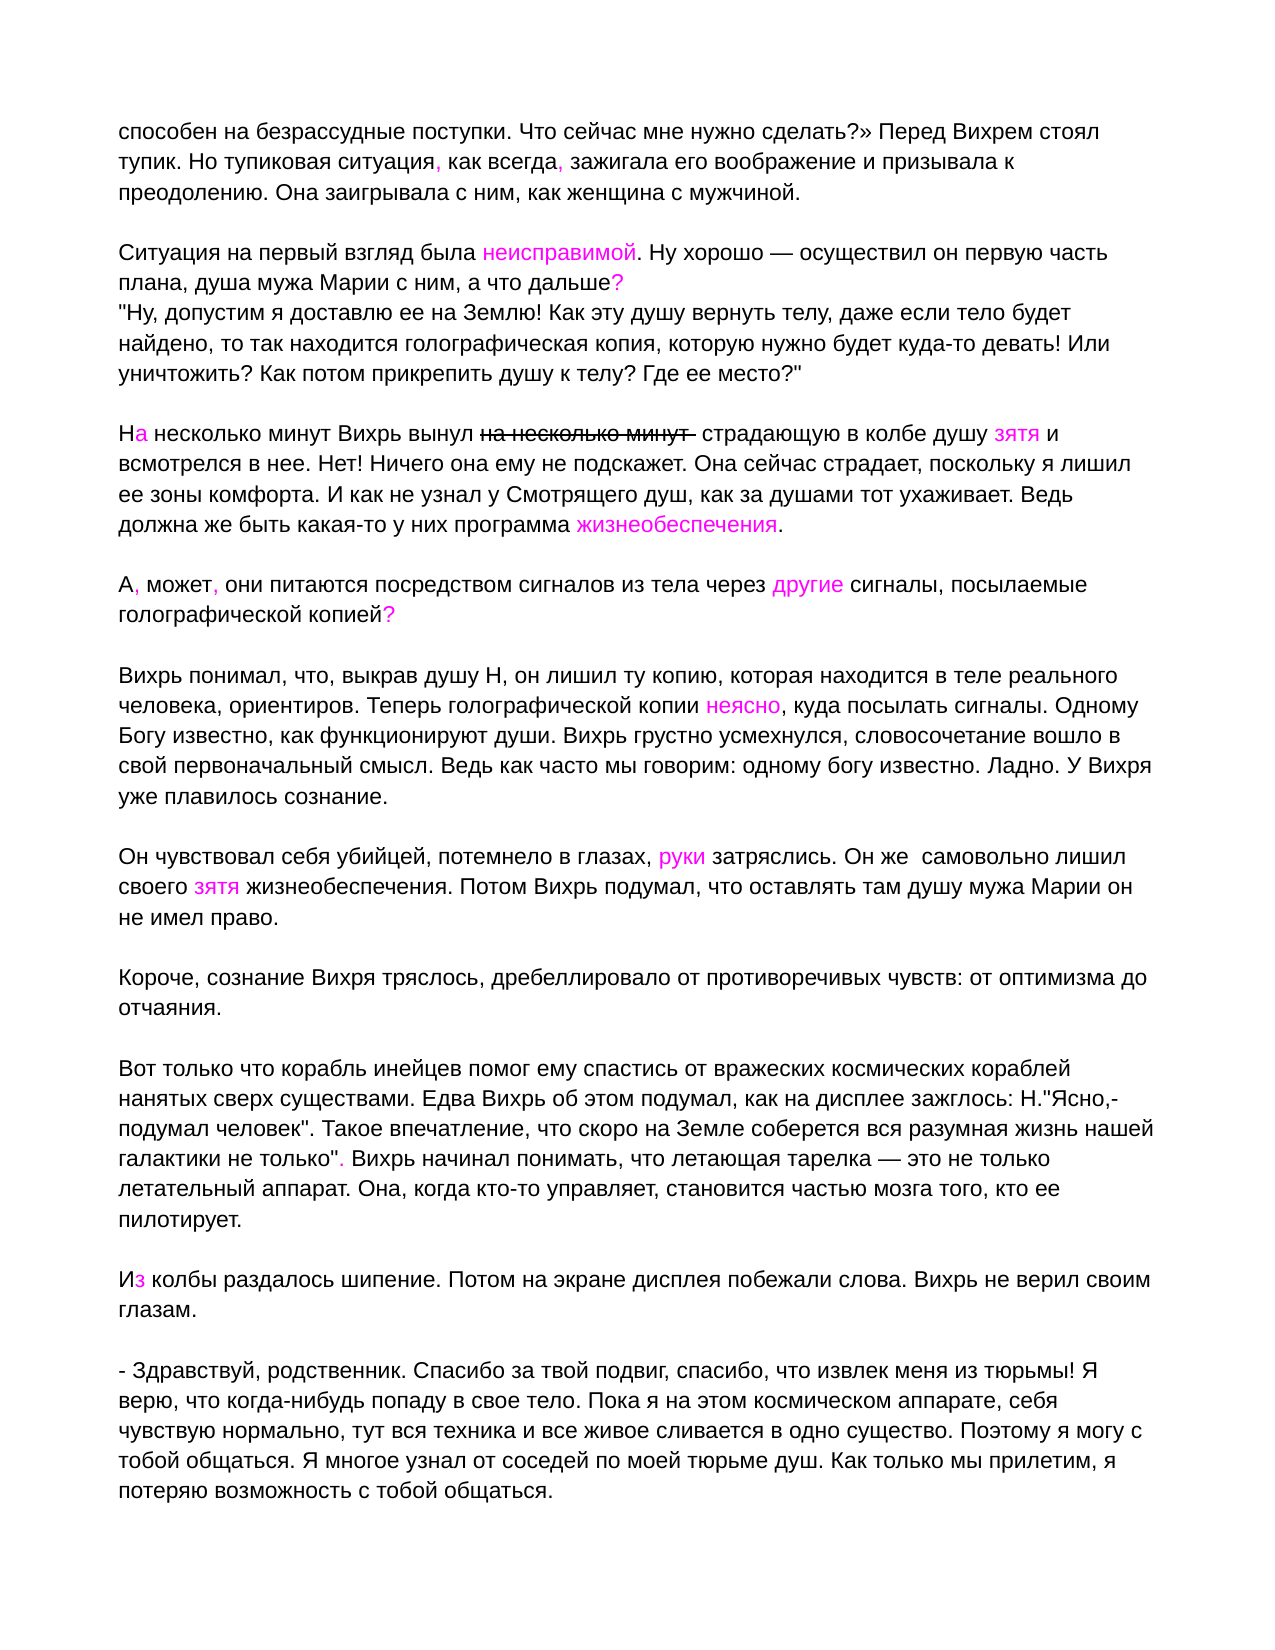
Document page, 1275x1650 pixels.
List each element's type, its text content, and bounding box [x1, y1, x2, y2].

text Ситуация на первый взгляд была неисправимой. Ну хорошо — осуществил он первую часть плана, душа мужа Марии с ним, а что дальше? [118, 239, 1157, 296]
text способен на безрассудные поступки. Что сейчас мне нужно сделать?» Перед Вихрем стоял тупик. Но тупиковая ситуация, как всегда, зажигала его воображение и призывала к преодолению. Она заигрывала с ним, как женщина с мужчиной. [118, 118, 1157, 205]
text Вихрь понимал, что, выкрав душу Н, он лишил ту копию, которая находится в теле реального человека, ориентиров. Теперь голографической копии неясно, куда посылать сигналы. Одному Богу известно, как функционируют души. Вихрь грустно усмехнулся, словосочетание вошло в свой первоначальный смысл. Ведь как часто мы говорим: одному богу известно. Ладно. У Вихря уже плавилось сознание. [118, 662, 1157, 809]
text - Здравствуй, родственник. Спасибо за твой подвиг, спасибо, что извлек меня из тюрьмы! Я верю, что когда-нибудь попаду в свое тело. Пока я на этом космическом аппарате, себя чувствую нормально, тут вся техника и все живое сливается в одно существо. Поэтому я могу с тобой общаться. Я многое узнал от соседей по моей тюрьме душ. Как только мы прилетим, я потеряю возможность с тобой общаться. [118, 1357, 1157, 1504]
text "Ну, допустим я доставлю ее на Землю! Как эту душу вернуть телу, даже если тело будет найдено, то так находится голографическая копия, которую нужно будет куда-то девать! Или уничтожить? Как потом прикрепить душу к телу? Где ее место?" [118, 299, 1157, 386]
text На несколько минут Вихрь вынул на несколько минут страдающую в колбе душу зятя и всмотрелся в нее. Нет! Ничего она ему не подскажет. Она сейчас страдает, поскольку я лишил ее зоны комфорта. И как не узнал у Смотрящего душ, как за душами тот ухаживает. Ведь должна же быть какая-то у них программа жизнеобеспечения. [118, 420, 1157, 537]
text Короче, сознание Вихря тряслось, дребеллировало от противоречивых чувств: от оптимизма до отчаяния. [118, 964, 1157, 1021]
text Он чувствовал себя убийцей, потемнело в глазах, руки затряслись. Он же самовольно лишил своего зятя жизнеобеспечения. Потом Вихрь подумал, что оставлять там душу мужа Марии он не имел право. [118, 843, 1157, 930]
text А, может, они питаются посредством сигналов из тела через другие сигналы, посылаемые голографической копией? [118, 571, 1157, 628]
text Вот только что корабль инейцев помог ему спастись от вражеских космических кораблей нанятых сверх существами. Едва Вихрь об этом подумал, как на дисплее зажглось: Н."Ясно,- подумал человек". Такое впечатление, что скоро на Земле соберется вся разумная жизнь нашей галактики не только". Вихрь начинал понимать, что летающая тарелка — это не только летательный аппарат. Она, когда кто-то управляет, становится частью мозга того, кто ее пилотирует. [118, 1054, 1157, 1232]
text Из колбы раздалось шипение. Потом на экране дисплея побежали слова. Вихрь не верил своим глазам. [118, 1266, 1157, 1323]
